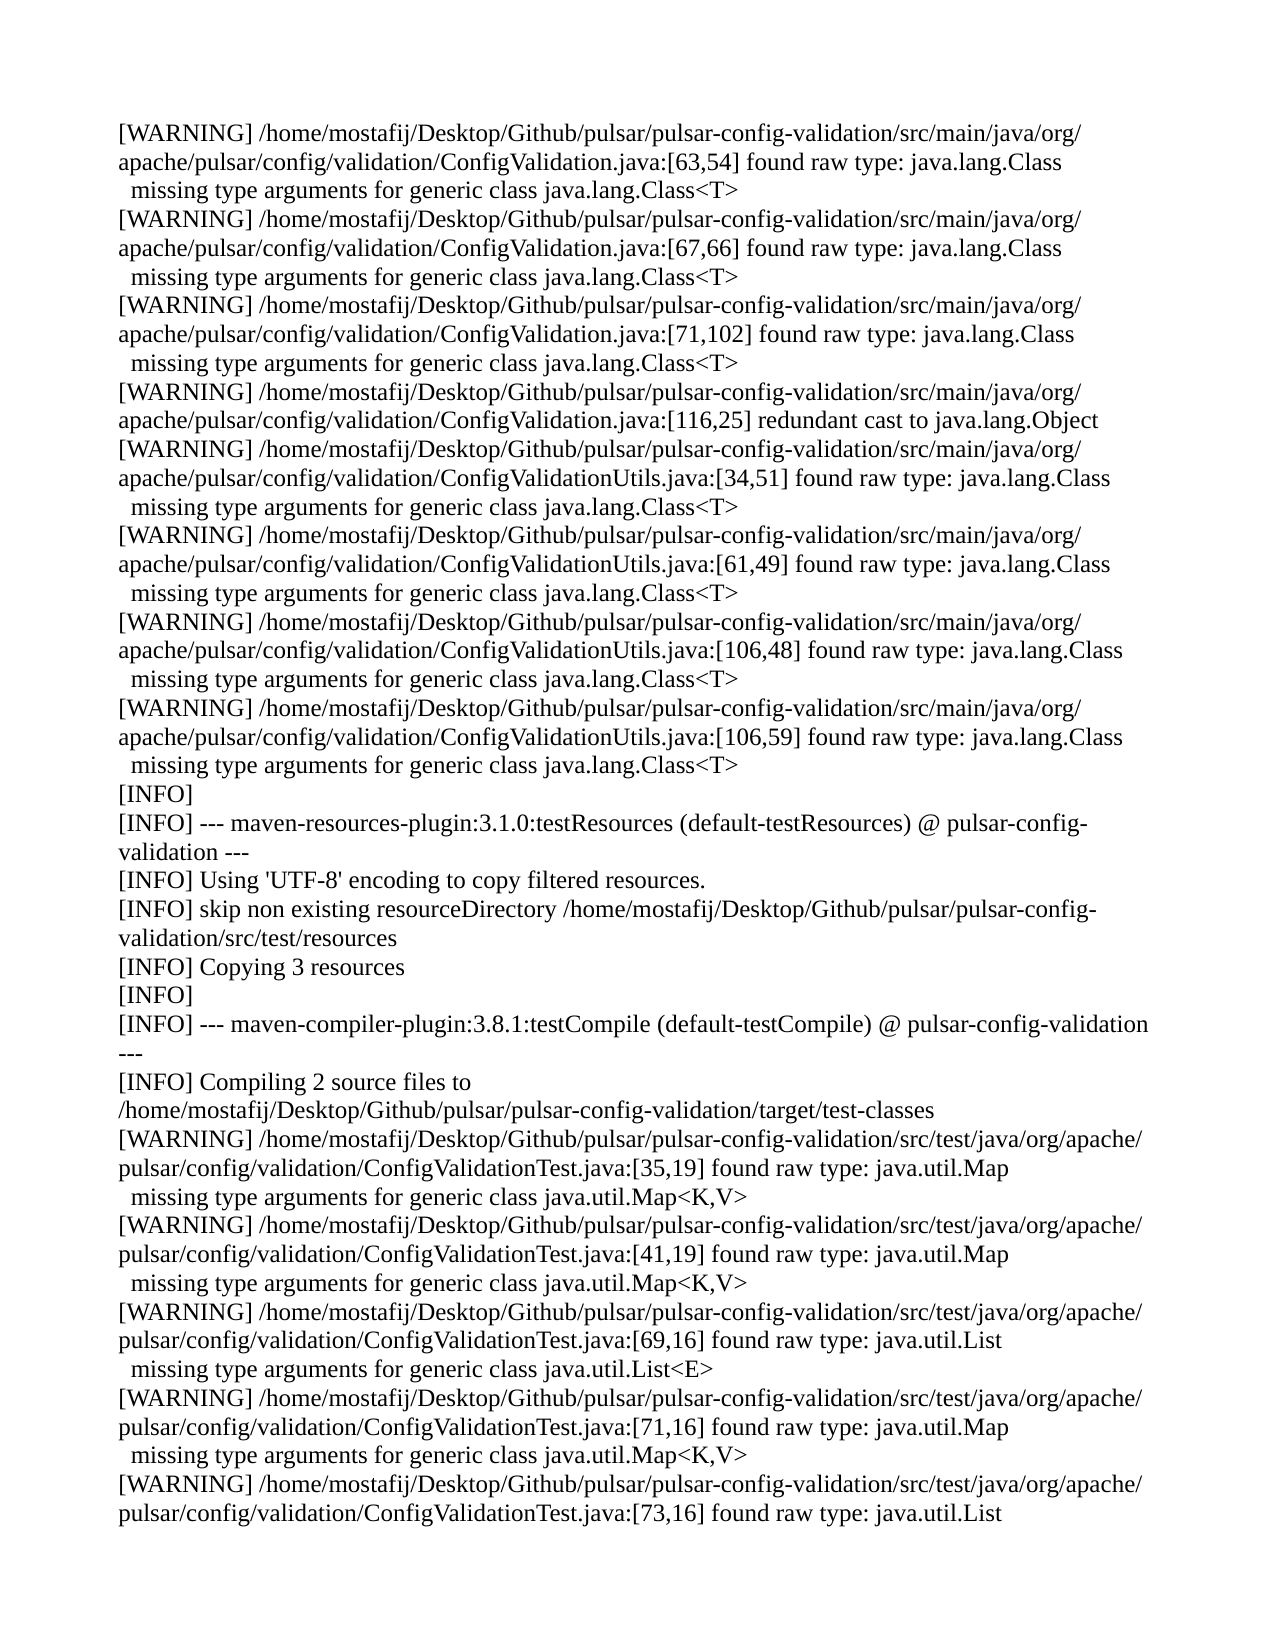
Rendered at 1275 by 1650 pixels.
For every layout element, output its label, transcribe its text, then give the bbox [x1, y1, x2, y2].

text [WARNING] /home/mostafij/Desktop/Github/pulsar/pulsar-config-validation/src/main/java/org/apache/pulsar/config/validation/ConfigValidationUtils.java:[106,48] found raw type: java.lang.Class [118, 607, 1157, 664]
text missing type arguments for generic class java.lang.Class<T> [118, 664, 1157, 693]
text [WARNING] /home/mostafij/Desktop/Github/pulsar/pulsar-config-validation/src/test/java/org/apache/pulsar/config/validation/ConfigValidationTest.java:[71,16] found raw type: java.util.Map [118, 1383, 1157, 1441]
text [WARNING] /home/mostafij/Desktop/Github/pulsar/pulsar-config-validation/src/main/java/org/apache/pulsar/config/validation/ConfigValidationUtils.java:[106,59] found raw type: java.lang.Class [118, 693, 1157, 751]
text [INFO] --- maven-compiler-plugin:3.8.1:testCompile (default-testCompile) @ pulsar-config-validation --- [118, 1009, 1157, 1067]
text [INFO] skip non existing resourceDirectory /home/mostafij/Desktop/Github/pulsar/pulsar-config-validation/src/test/resources [118, 894, 1157, 952]
text [WARNING] /home/mostafij/Desktop/Github/pulsar/pulsar-config-validation/src/main/java/org/apache/pulsar/config/validation/ConfigValidation.java:[63,54] found raw type: java.lang.Class [118, 118, 1157, 176]
text [INFO] Compiling 2 source files to /home/mostafij/Desktop/Github/pulsar/pulsar-config-validation/target/test-classes [118, 1067, 1157, 1124]
text [INFO] Using 'UTF-8' encoding to copy filtered resources. [118, 866, 1157, 894]
text [INFO] Copying 3 resources [118, 952, 1157, 981]
text missing type arguments for generic class java.util.Map<K,V> [118, 1441, 1157, 1469]
text missing type arguments for generic class java.lang.Class<T> [118, 348, 1157, 377]
text [INFO] [118, 779, 1157, 808]
text [INFO] [118, 981, 1157, 1009]
text [WARNING] /home/mostafij/Desktop/Github/pulsar/pulsar-config-validation/src/main/java/org/apache/pulsar/config/validation/ConfigValidationUtils.java:[34,51] found raw type: java.lang.Class [118, 434, 1157, 492]
text [WARNING] /home/mostafij/Desktop/Github/pulsar/pulsar-config-validation/src/test/java/org/apache/pulsar/config/validation/ConfigValidationTest.java:[35,19] found raw type: java.util.Map [118, 1124, 1157, 1182]
text [WARNING] /home/mostafij/Desktop/Github/pulsar/pulsar-config-validation/src/main/java/org/apache/pulsar/config/validation/ConfigValidation.java:[67,66] found raw type: java.lang.Class [118, 204, 1157, 262]
text missing type arguments for generic class java.util.Map<K,V> [118, 1268, 1157, 1297]
text [WARNING] /home/mostafij/Desktop/Github/pulsar/pulsar-config-validation/src/test/java/org/apache/pulsar/config/validation/ConfigValidationTest.java:[69,16] found raw type: java.util.List [118, 1297, 1157, 1354]
text missing type arguments for generic class java.lang.Class<T> [118, 751, 1157, 779]
text [WARNING] /home/mostafij/Desktop/Github/pulsar/pulsar-config-validation/src/main/java/org/apache/pulsar/config/validation/ConfigValidation.java:[116,25] redundant cast to java.lang.Object [118, 377, 1157, 434]
text [INFO] --- maven-resources-plugin:3.1.0:testResources (default-testResources) @ pulsar-config-validation --- [118, 808, 1157, 866]
text [WARNING] /home/mostafij/Desktop/Github/pulsar/pulsar-config-validation/src/main/java/org/apache/pulsar/config/validation/ConfigValidationUtils.java:[61,49] found raw type: java.lang.Class [118, 521, 1157, 578]
text [WARNING] /home/mostafij/Desktop/Github/pulsar/pulsar-config-validation/src/test/java/org/apache/pulsar/config/validation/ConfigValidationTest.java:[41,19] found raw type: java.util.Map [118, 1211, 1157, 1268]
text missing type arguments for generic class java.lang.Class<T> [118, 176, 1157, 204]
text missing type arguments for generic class java.lang.Class<T> [118, 262, 1157, 291]
text missing type arguments for generic class java.util.List<E> [118, 1354, 1157, 1383]
text [WARNING] /home/mostafij/Desktop/Github/pulsar/pulsar-config-validation/src/main/java/org/apache/pulsar/config/validation/ConfigValidation.java:[71,102] found raw type: java.lang.Class [118, 291, 1157, 348]
text [WARNING] /home/mostafij/Desktop/Github/pulsar/pulsar-config-validation/src/test/java/org/apache/pulsar/config/validation/ConfigValidationTest.java:[73,16] found raw type: java.util.List [118, 1469, 1157, 1527]
text missing type arguments for generic class java.lang.Class<T> [118, 578, 1157, 607]
text missing type arguments for generic class java.util.Map<K,V> [118, 1182, 1157, 1211]
text missing type arguments for generic class java.lang.Class<T> [118, 492, 1157, 521]
